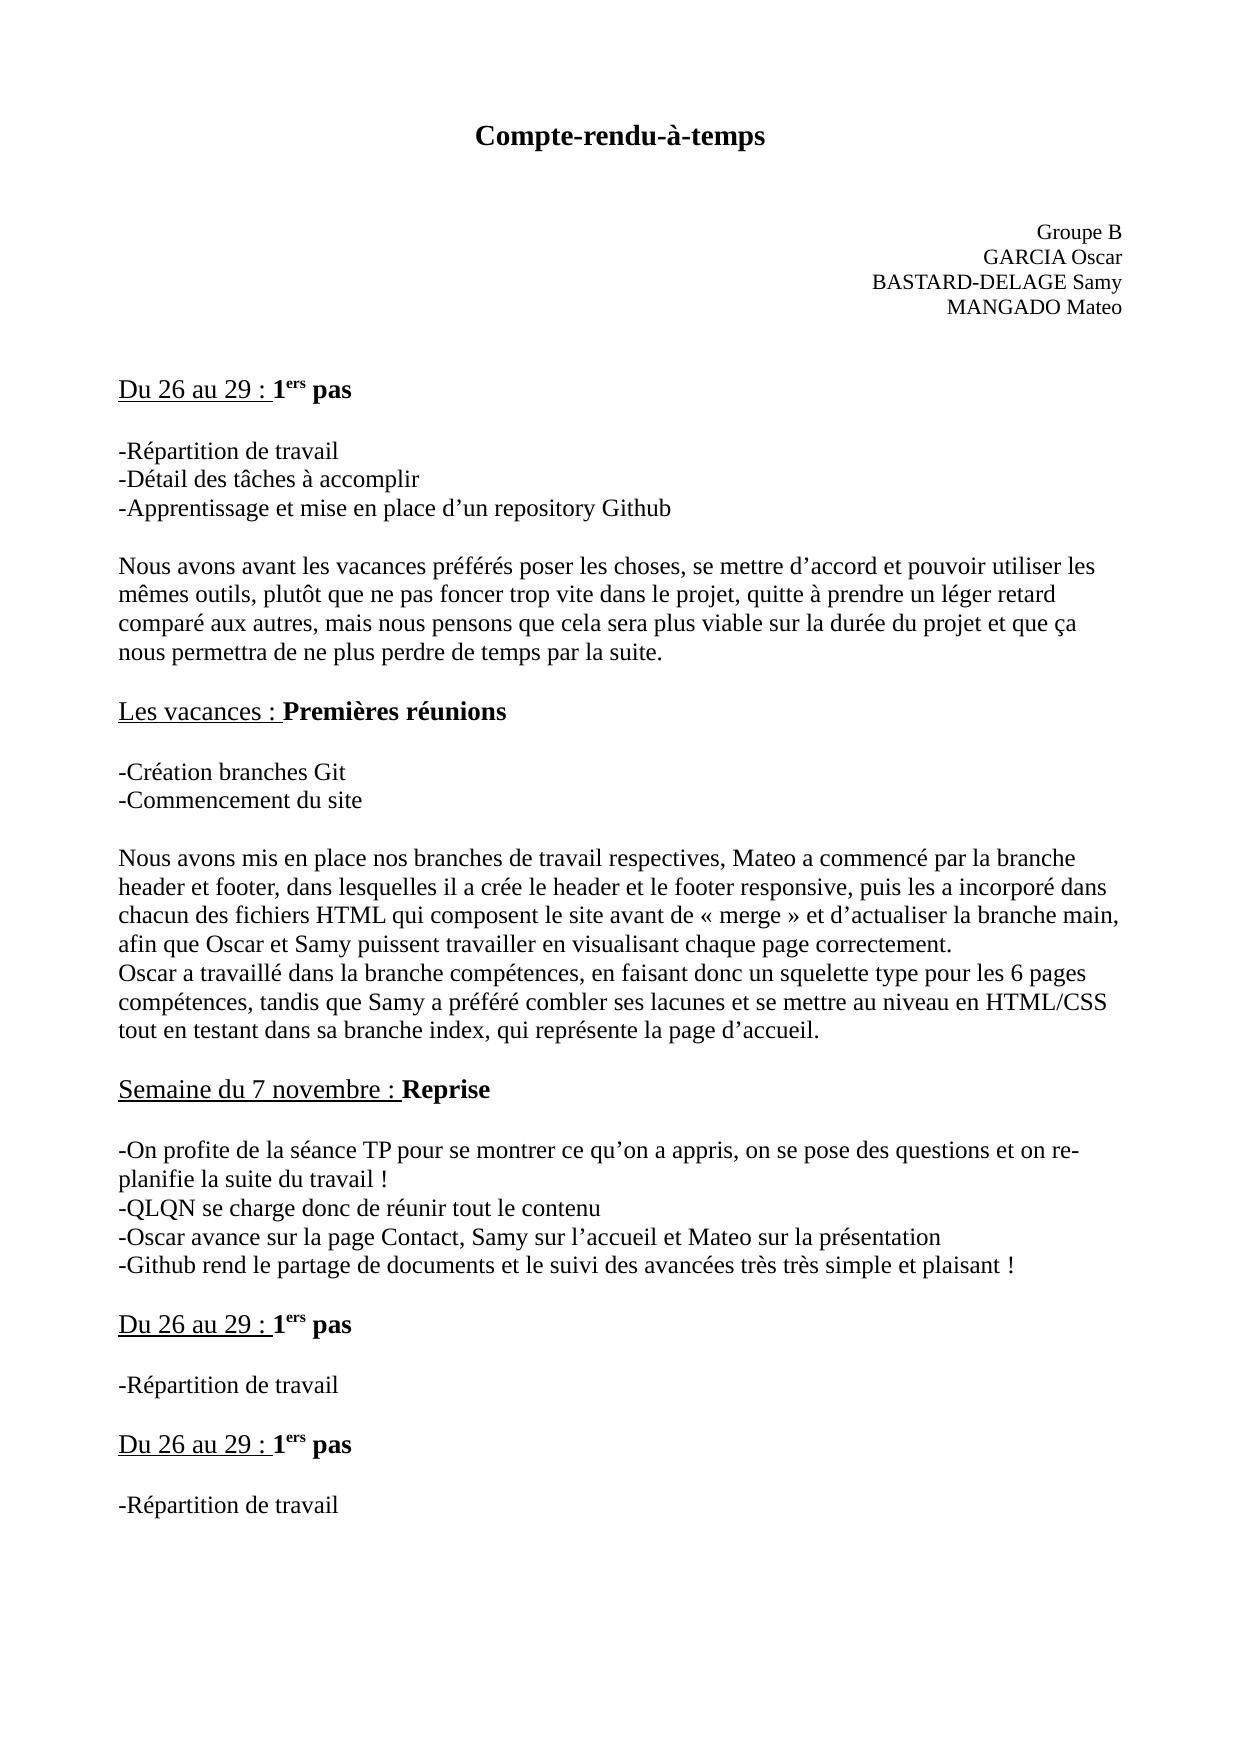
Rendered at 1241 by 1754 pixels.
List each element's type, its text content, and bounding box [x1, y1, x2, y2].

text MANGADO Mateo [118, 294, 1122, 319]
text Compte-rendu-à-temps [118, 118, 1122, 152]
text -On profite de la séance TP pour se montrer ce qu’on a appris, on se pose des questions et on re-planifie la suite du travail ! [118, 1135, 1122, 1193]
text GARCIA Oscar [118, 244, 1122, 269]
text -Commencement du site [118, 786, 1122, 814]
text BASTARD-DELAGE Samy [118, 269, 1122, 294]
text Nous avons avant les vacances préférés poser les choses, se mettre d’accord et pouvoir utiliser les mêmes outils, plutôt que ne pas foncer trop vite dans le projet, quitte à prendre un léger retard comparé aux autres, mais nous pensons que cela sera plus viable sur la durée du projet et que ça nous permettra de ne plus perdre de temps par la suite. [118, 551, 1122, 666]
text Oscar a travaillé dans la branche compétences, en faisant donc un squelette type pour les 6 pages compétences, tandis que Samy a préféré combler ses lacunes et se mettre au niveau en HTML/CSS tout en testant dans sa branche index, qui représente la page d’accueil. [118, 958, 1122, 1044]
text -Oscar avance sur la page Contact, Samy sur l’accueil et Mateo sur la présentation [118, 1222, 1122, 1250]
text -Répartition de travail [118, 1370, 1122, 1399]
text Les vacances : Premières réunions [118, 694, 1122, 726]
text -Création branches Git [118, 757, 1122, 786]
text Groupe B [118, 219, 1122, 244]
text Semaine du 7 novembre : Reprise [118, 1073, 1122, 1104]
text -Github rend le partage de documents et le suivi des avancées très très simple et plaisant ! [118, 1250, 1122, 1279]
text -Détail des tâches à accomplir [118, 464, 1122, 493]
text -Apprentissage et mise en place d’un repository Github [118, 493, 1122, 522]
text -Répartition de travail [118, 1490, 1122, 1519]
text Du 26 au 29 : 1ers pas [118, 1308, 1122, 1339]
text -Répartition de travail [118, 436, 1122, 464]
text Du 26 au 29 : 1ers pas [118, 373, 1122, 405]
text Du 26 au 29 : 1ers pas [118, 1428, 1122, 1459]
text Nous avons mis en place nos branches de travail respectives, Mateo a commencé par la branche header et footer, dans lesquelles il a crée le header et le footer responsive, puis les a incorporé dans chacun des fichiers HTML qui composent le site avant de « merge » et d’actualiser la branche main, afin que Oscar et Samy puissent travailler en visualisant chaque page correctement. [118, 843, 1122, 958]
text -QLQN se charge donc de réunir tout le contenu [118, 1193, 1122, 1222]
